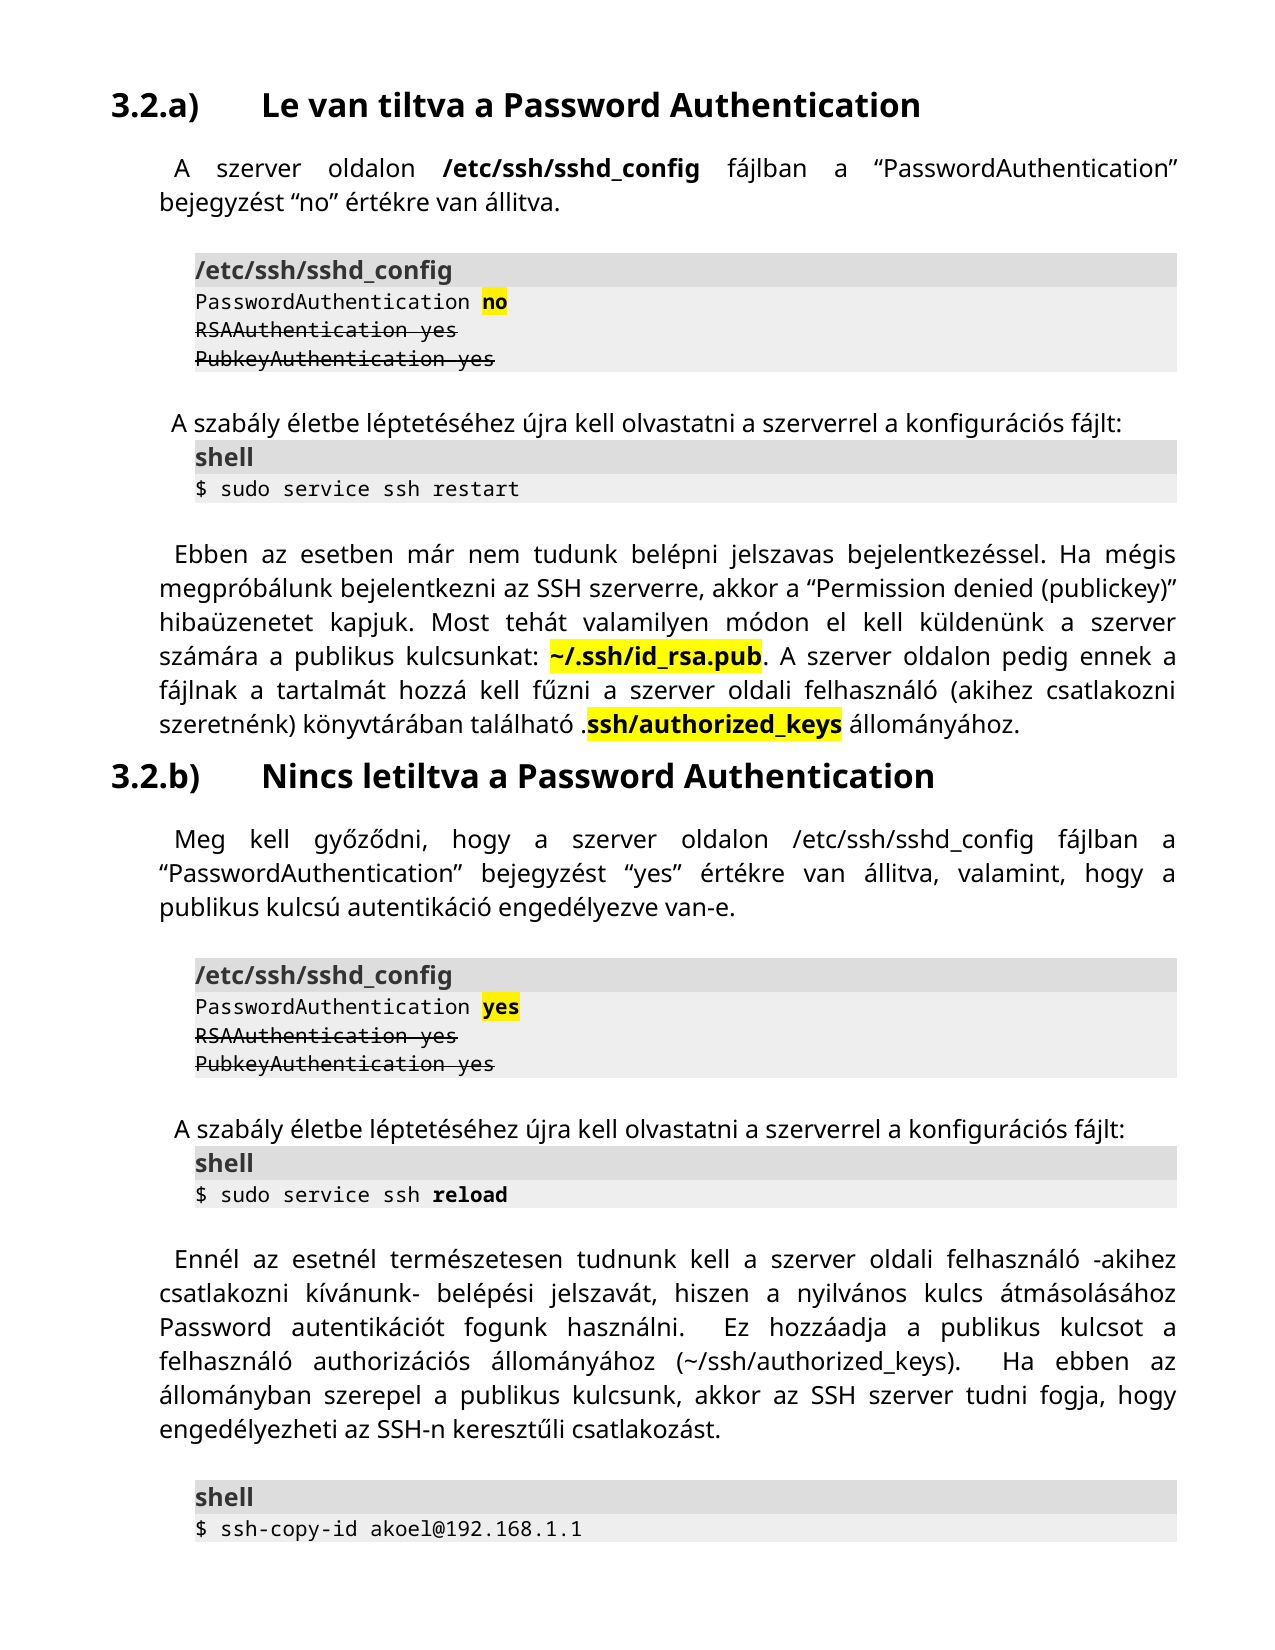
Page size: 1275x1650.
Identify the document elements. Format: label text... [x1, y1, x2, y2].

text A szabály életbe léptetéséhez újra kell olvastatni a szerverrel a konfigurációs fájlt: [171, 406, 1177, 440]
text PubkeyAuthentication yes [195, 344, 1177, 372]
text shell [195, 1480, 1177, 1514]
text $ sudo service ssh restart [195, 474, 1177, 503]
text Ennél az esetnél természetesen tudnunk kell a szerver oldali felhasználó -akihez csatlakozni kívánunk- belépési jelszavát, hiszen a nyilvános kulcs átmásolásához Password autentikációt fogunk használni. Ez hozzáadja a publikus kulcsot a felhasználó authorizációs állományához (~/ssh/authorized_keys). Ha ebben az állományban szerepel a publikus kulcsunk, akkor az SSH szerver tudni fogja, hogy engedélyezheti az SSH-n keresztűli csatlakozást. [159, 1242, 1177, 1446]
text Meg kell győződni, hogy a szerver oldalon /etc/ssh/sshd_config fájlban a “PasswordAuthentication” bejegyzést “yes” értékre van állitva, valamint, hogy a publikus kulcsú autentikáció engedélyezve van-e. [159, 822, 1177, 924]
text A szabály életbe léptetéséhez újra kell olvastatni a szerverrel a konfigurációs fájlt: [159, 1112, 1177, 1146]
text RSAAuthentication yes [195, 315, 1177, 344]
text PasswordAuthentication no [195, 287, 1177, 315]
text /etc/ssh/sshd_config [195, 958, 1177, 992]
text PubkeyAuthentication yes [195, 1049, 1177, 1078]
text PasswordAuthentication yes [195, 992, 1177, 1021]
text RSAAuthentication yes [195, 1021, 1177, 1049]
text $ ssh-copy-id akoel@192.168.1.1 [195, 1514, 1177, 1542]
subtitle Nincs letiltva a Password Authentication [111, 752, 1177, 798]
text A szerver oldalon /etc/ssh/sshd_config fájlban a “PasswordAuthentication” bejegyzést “no” értékre van állitva. [159, 151, 1177, 219]
text shell [195, 1146, 1177, 1180]
text /etc/ssh/sshd_config [195, 253, 1177, 287]
subtitle Le van tiltva a Password Authentication [111, 81, 1177, 127]
text $ sudo service ssh reload [195, 1180, 1177, 1208]
text shell [195, 440, 1177, 474]
text Ebben az esetben már nem tudunk belépni jelszavas bejelentkezéssel. Ha mégis megpróbálunk bejelentkezni az SSH szerverre, akkor a “Permission denied (publickey)” hibaüzenetet kapjuk. Most tehát valamilyen módon el kell küldenünk a szerver számára a publikus kulcsunkat: ~/.ssh/id_rsa.pub. A szerver oldalon pedig ennek a fájlnak a tartalmát hozzá kell fűzni a szerver oldali felhasználó (akihez csatlakozni szeretnénk) könyvtárában található .ssh/authorized_keys állományához. [159, 537, 1177, 741]
